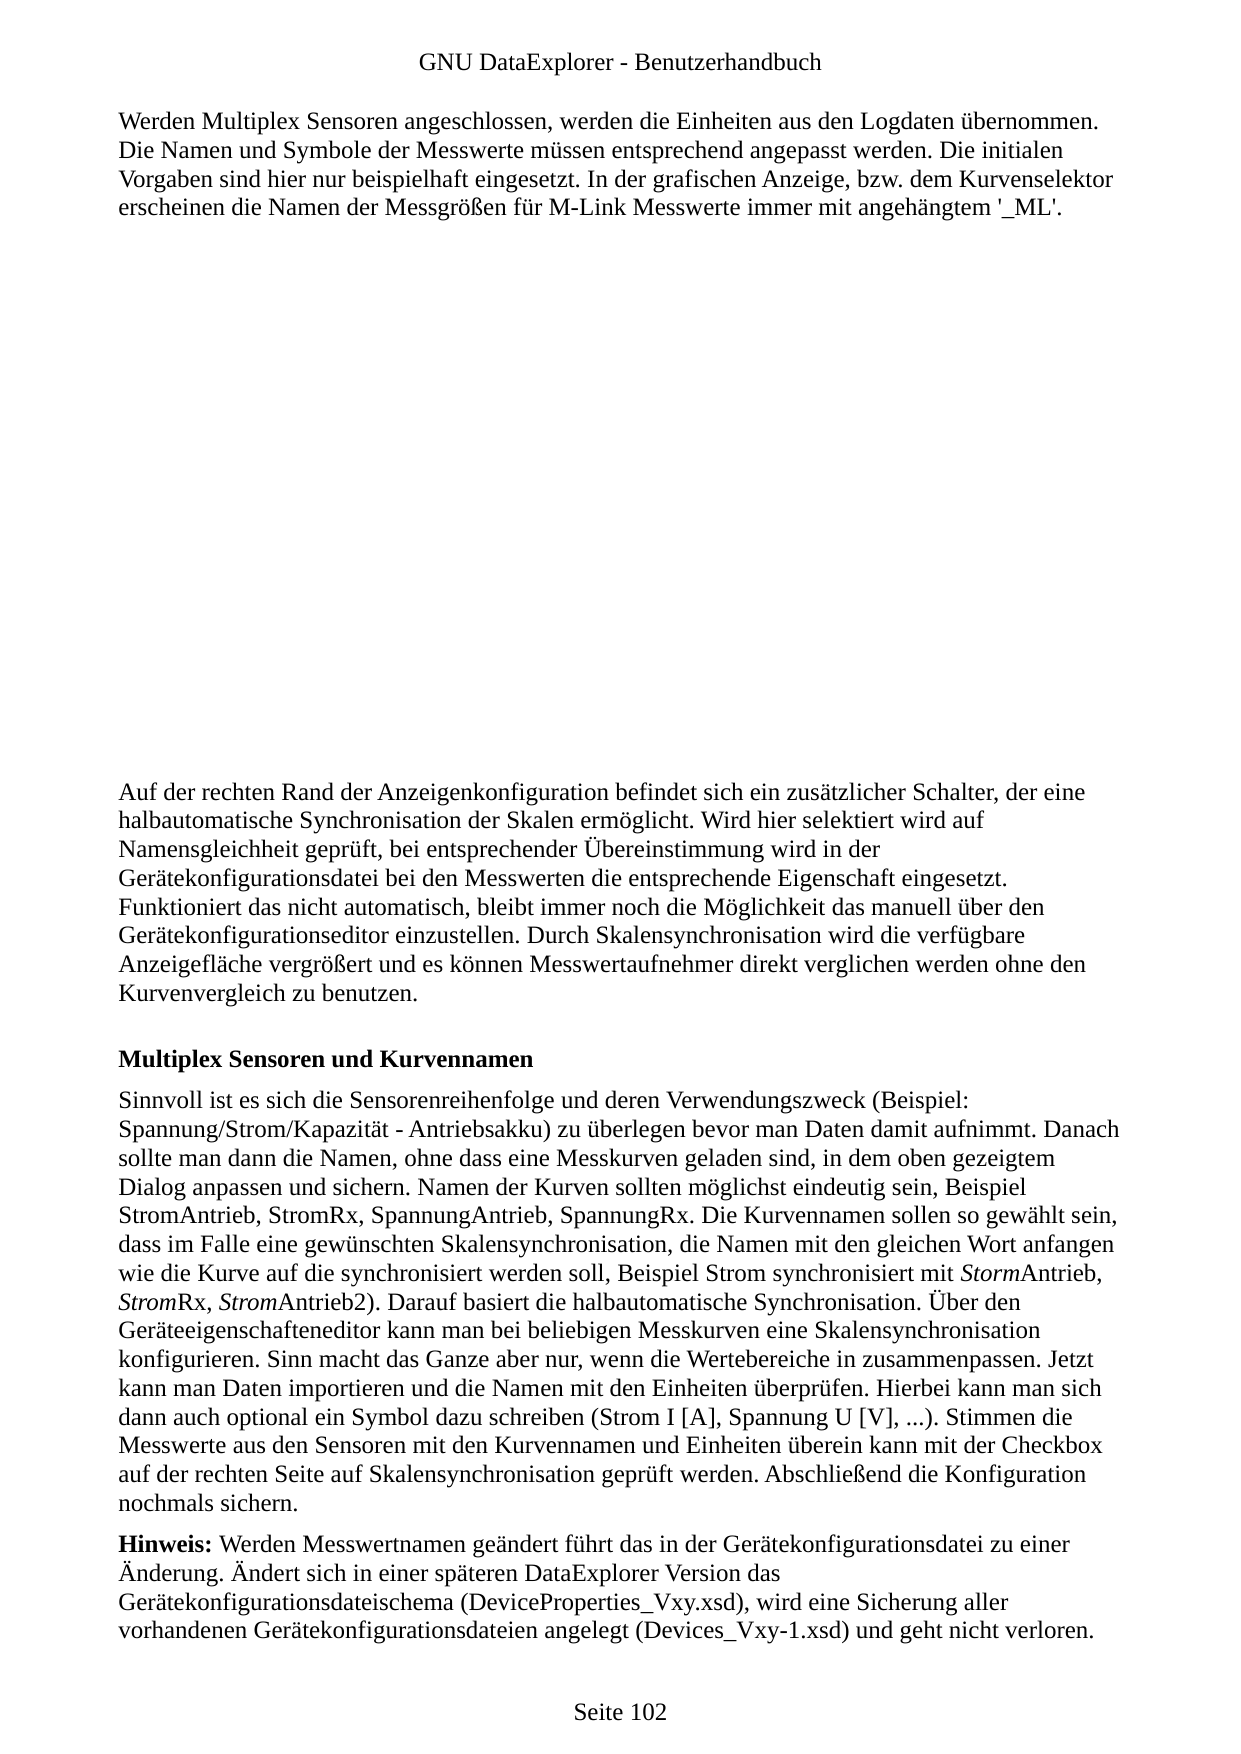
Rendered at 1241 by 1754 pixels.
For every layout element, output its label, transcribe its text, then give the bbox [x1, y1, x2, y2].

text Werden Multiplex Sensoren angeschlossen, werden die Einheiten aus den Logdaten übernommen. Die Namen und Symbole der Messwerte müssen entsprechend angepasst werden. Die initialen Vorgaben sind hier nur beispielhaft eingesetzt. In der grafischen Anzeige, bzw. dem Kurvenselektor erscheinen die Namen der Messgrößen für M-Link Messwerte immer mit angehängtem '_ML'. [118, 106, 1122, 221]
subtitle Multiplex Sensoren und Kurvennamen [118, 1044, 1122, 1073]
text Auf der rechten Rand der Anzeigenkonfiguration befindet sich ein zusätzlicher Schalter, der eine halbautomatische Synchronisation der Skalen ermöglicht. Wird hier selektiert wird auf Namensgleichheit geprüft, bei entsprechender Übereinstimmung wird in der Gerätekonfigurationsdatei bei den Messwerten die entsprechende Eigenschaft eingesetzt. Funktioniert das nicht automatisch, bleibt immer noch die Möglichkeit das manuell über den Gerätekonfigurationseditor einzustellen. Durch Skalensynchronisation wird die verfügbare Anzeigefläche vergrößert und es können Messwertaufnehmer direkt verglichen werden ohne den Kurvenvergleich zu benutzen. [118, 777, 1122, 1007]
text Sinnvoll ist es sich die Sensorenreihenfolge und deren Verwendungszweck (Beispiel: Spannung/Strom/Kapazität - Antriebsakku) zu überlegen bevor man Daten damit aufnimmt. Danach sollte man dann die Namen, ohne dass eine Messkurven geladen sind, in dem oben gezeigtem Dialog anpassen und sichern. Namen der Kurven sollten möglichst eindeutig sein, Beispiel StromAntrieb, StromRx, SpannungAntrieb, SpannungRx. Die Kurvennamen sollen so gewählt sein, dass im Falle eine gewünschten Skalensynchronisation, die Namen mit den gleichen Wort anfangen wie die Kurve auf die synchronisiert werden soll, Beispiel Strom synchronisiert mit StormAntrieb, StromRx, StromAntrieb2). Darauf basiert die halbautomatische Synchronisation. Über den Geräteeigenschafteneditor kann man bei beliebigen Messkurven eine Skalensynchronisation konfigurieren. Sinn macht das Ganze aber nur, wenn die Wertebereiche in zusammenpassen. Jetzt kann man Daten importieren und die Namen mit den Einheiten überprüfen. Hierbei kann man sich dann auch optional ein Symbol dazu schreiben (Strom I [A], Spannung U [V], ...). Stimmen die Messwerte aus den Sensoren mit den Kurvennamen und Einheiten überein kann mit der Checkbox auf der rechten Seite auf Skalensynchronisation geprüft werden. Abschließend die Konfiguration nochmals sichern. [118, 1086, 1122, 1517]
text Hinweis: Werden Messwertnamen geändert führt das in der Gerätekonfigurationsdatei zu einer Änderung. Ändert sich in einer späteren DataExplorer Version das Gerätekonfigurationsdateischema (DeviceProperties_Vxy.xsd), wird eine Sicherung aller vorhandenen Gerätekonfigurationsdateien angelegt (Devices_Vxy-1.xsd) und geht nicht verloren. [118, 1529, 1122, 1644]
